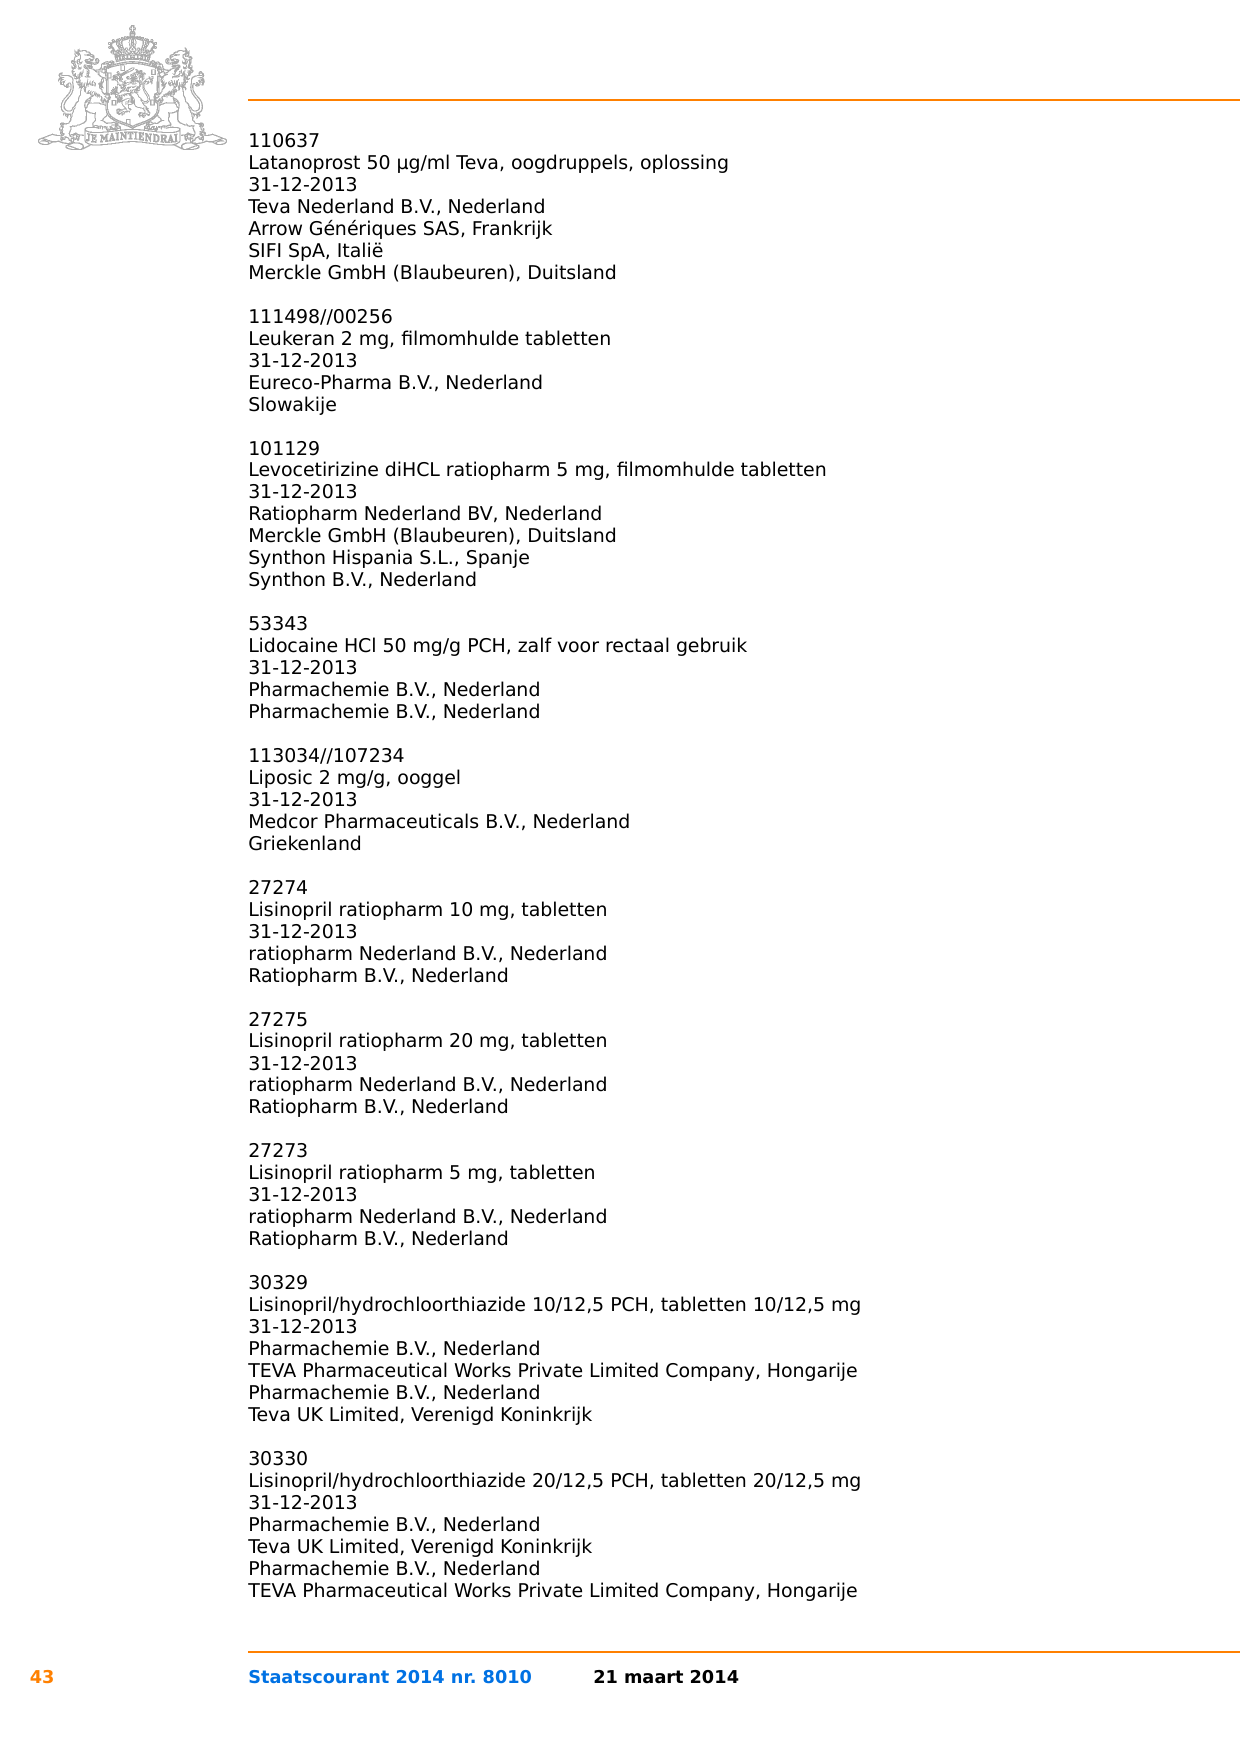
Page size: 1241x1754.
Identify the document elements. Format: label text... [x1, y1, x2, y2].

text 101129 [248, 437, 1163, 459]
text ratiopharm Nederland B.V., Nederland [248, 1074, 1163, 1096]
text 31-12-2013 [248, 921, 1163, 943]
text 30330 [248, 1448, 1163, 1470]
text ratiopharm Nederland B.V., Nederland [248, 943, 1163, 964]
text Latanoprost 50 µg/ml Teva, oogdruppels, oplossing [248, 152, 1163, 174]
text 31-12-2013 [248, 1184, 1163, 1206]
text Lisinopril/hydrochloorthiazide 20/12,5 PCH, tabletten 20/12,5 mg [248, 1470, 1163, 1492]
text 31-12-2013 [248, 174, 1163, 196]
text Ratiopharm Nederland BV, Nederland [248, 503, 1163, 525]
text ratiopharm Nederland B.V., Nederland [248, 1206, 1163, 1228]
text Lisinopril/hydrochloorthiazide 10/12,5 PCH, tabletten 10/12,5 mg [248, 1294, 1163, 1316]
text 110637 [248, 130, 1163, 152]
text TEVA Pharmaceutical Works Private Limited Company, Hongarije [248, 1360, 1163, 1382]
text SIFI SpA, Italië [248, 240, 1163, 262]
text Medcor Pharmaceuticals B.V., Nederland [248, 811, 1163, 833]
text Teva Nederland B.V., Nederland [248, 196, 1163, 218]
text Teva UK Limited, Verenigd Koninkrijk [248, 1536, 1163, 1558]
text 31-12-2013 [248, 1052, 1163, 1074]
text Leukeran 2 mg, filmomhulde tabletten [248, 328, 1163, 349]
text 27273 [248, 1140, 1163, 1162]
text 30329 [248, 1272, 1163, 1294]
text Pharmachemie B.V., Nederland [248, 679, 1163, 701]
text 27275 [248, 1008, 1163, 1030]
text Pharmachemie B.V., Nederland [248, 701, 1163, 723]
text Ratiopharm B.V., Nederland [248, 1228, 1163, 1250]
text Ratiopharm B.V., Nederland [248, 1096, 1163, 1118]
text 27274 [248, 877, 1163, 899]
text Liposic 2 mg/g, ooggel [248, 767, 1163, 789]
text Griekenland [248, 833, 1163, 855]
text Lisinopril ratiopharm 10 mg, tabletten [248, 899, 1163, 921]
text 111498//00256 [248, 306, 1163, 328]
picture [38, 25, 227, 150]
text Pharmachemie B.V., Nederland [248, 1338, 1163, 1360]
text 113034//107234 [248, 745, 1163, 767]
text Pharmachemie B.V., Nederland [248, 1514, 1163, 1536]
text 31-12-2013 [248, 657, 1163, 679]
text Synthon Hispania S.L., Spanje [248, 547, 1163, 569]
text Lisinopril ratiopharm 5 mg, tabletten [248, 1162, 1163, 1184]
text Levocetirizine diHCL ratiopharm 5 mg, filmomhulde tabletten [248, 459, 1163, 481]
text Pharmachemie B.V., Nederland [248, 1382, 1163, 1404]
text Eureco-Pharma B.V., Nederland [248, 372, 1163, 393]
text 31-12-2013 [248, 1492, 1163, 1514]
text Lidocaine HCl 50 mg/g PCH, zalf voor rectaal gebruik [248, 635, 1163, 657]
text Lisinopril ratiopharm 20 mg, tabletten [248, 1030, 1163, 1052]
text Arrow Génériques SAS, Frankrijk [248, 218, 1163, 240]
text Ratiopharm B.V., Nederland [248, 964, 1163, 987]
text 53343 [248, 613, 1163, 635]
text Merckle GmbH (Blaubeuren), Duitsland [248, 525, 1163, 547]
text Merckle GmbH (Blaubeuren), Duitsland [248, 262, 1163, 284]
text 31-12-2013 [248, 481, 1163, 503]
text Synthon B.V., Nederland [248, 569, 1163, 591]
text Teva UK Limited, Verenigd Koninkrijk [248, 1404, 1163, 1426]
text TEVA Pharmaceutical Works Private Limited Company, Hongarije [248, 1579, 1163, 1602]
text 31-12-2013 [248, 1316, 1163, 1338]
text 31-12-2013 [248, 349, 1163, 372]
text Slowakije [248, 393, 1163, 416]
text Pharmachemie B.V., Nederland [248, 1558, 1163, 1579]
text 31-12-2013 [248, 789, 1163, 811]
